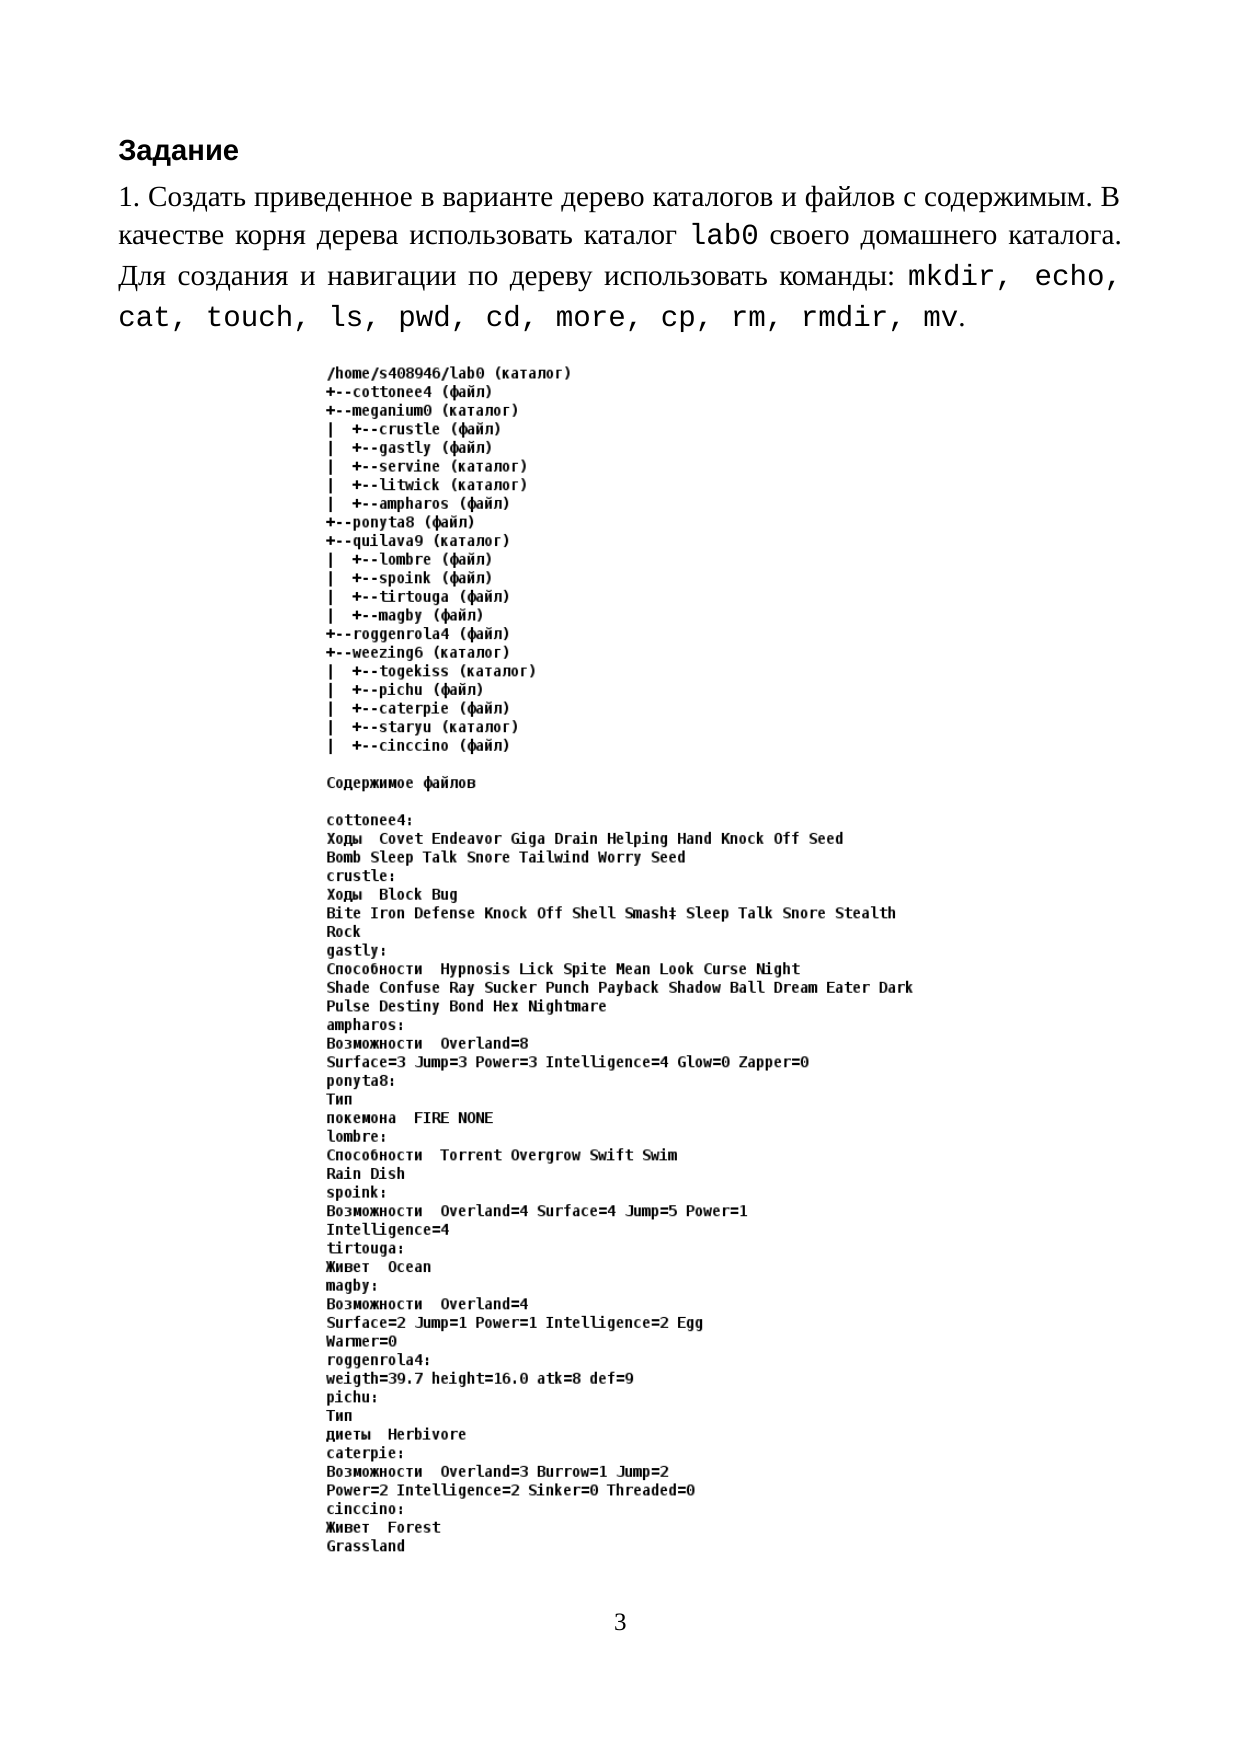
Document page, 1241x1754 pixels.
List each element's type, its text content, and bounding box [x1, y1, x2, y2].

subtitle Задание [118, 133, 1122, 166]
text 1. Создать приведенное в варианте дерево каталогов и файлов с содержимым. В качестве корня дерева использовать каталог lab0 своего домашнего каталога. Для создания и навигации по дереву использовать команды: mkdir, echo, cat, touch, ls, pwd, cd, more, cp, rm, rmdir, mv. [118, 179, 1122, 335]
picture [323, 361, 917, 1559]
